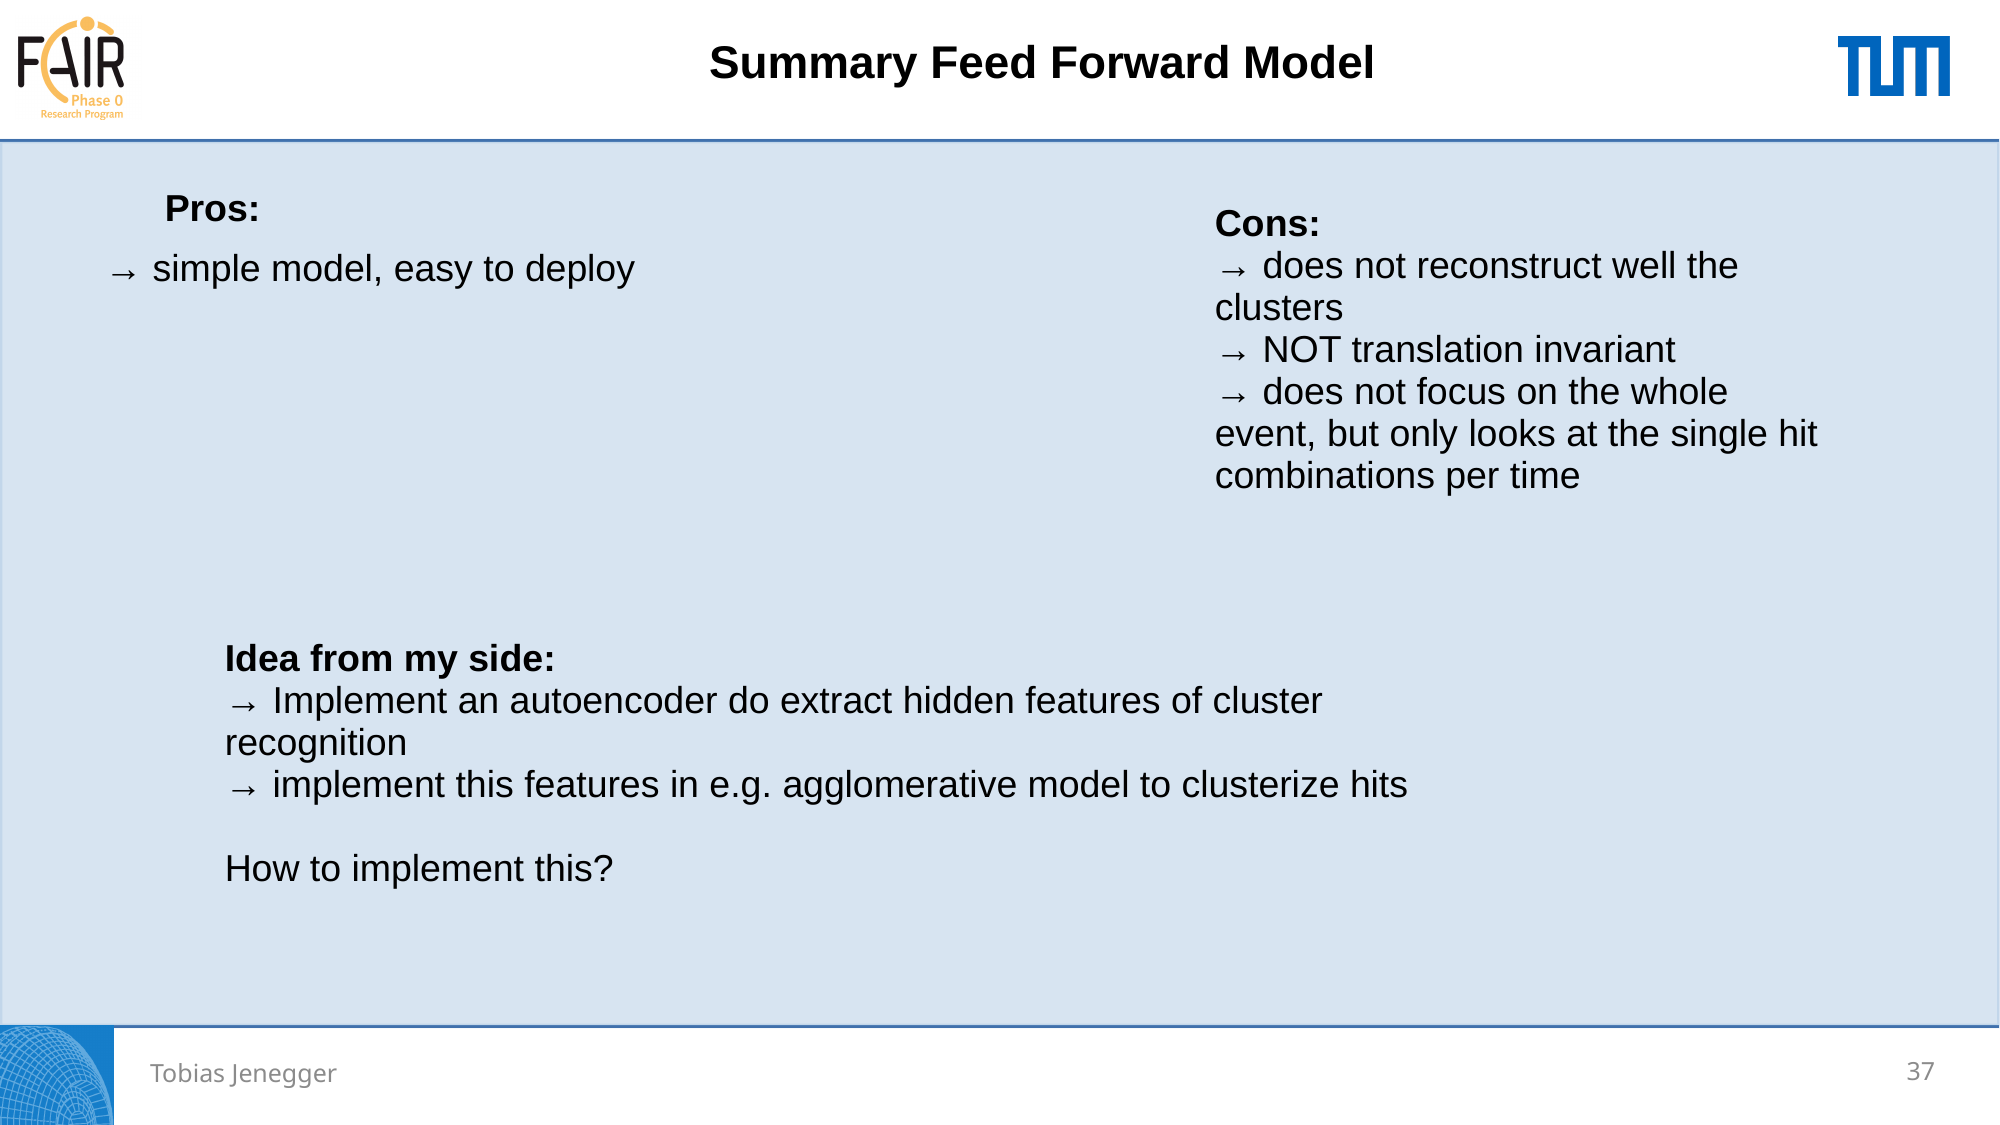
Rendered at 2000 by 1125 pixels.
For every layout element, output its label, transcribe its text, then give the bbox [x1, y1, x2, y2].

text_box Idea from my side: → Implement an autoencoder do extract hidden features of cluster recognition → implement this features in e.g. agglomerative model to clusterize hits How to implement this? [210, 630, 1426, 897]
picture [0, 1025, 114, 1125]
text_box → simple model, easy to deploy [90, 239, 811, 297]
text_box Pros: [150, 179, 391, 237]
picture [15, 15, 142, 120]
text_box Cons: → does not reconstruct well the clusters → NOT translation invariant → does not focus on the whole event, but only looks at the single hit combinations per time [1200, 195, 1846, 504]
picture [1838, 36, 1950, 96]
text_box Summary Feed Forward Model [435, 29, 1651, 97]
